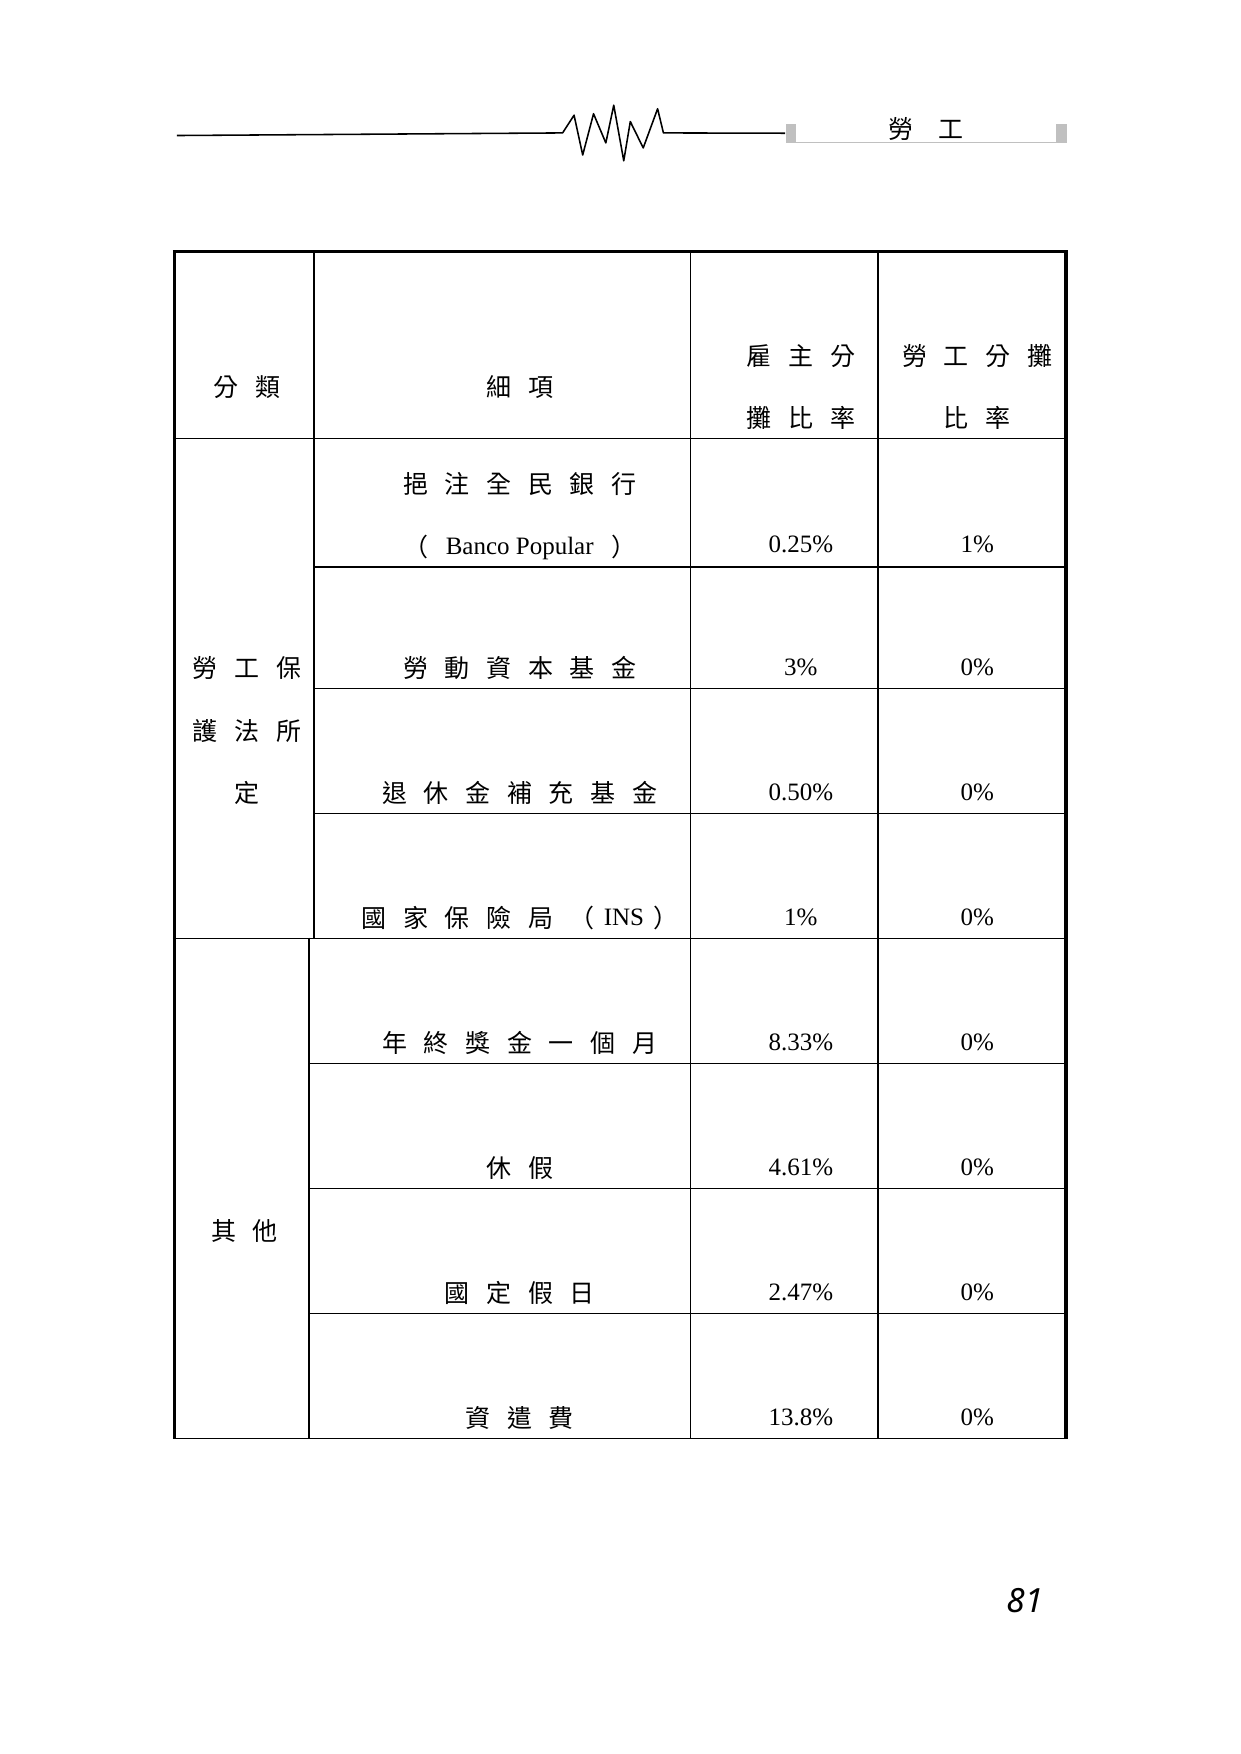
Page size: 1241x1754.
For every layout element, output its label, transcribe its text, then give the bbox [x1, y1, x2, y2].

table_cell 0% [879, 814, 1064, 938]
table_cell 國家保險局（INS） [315, 814, 690, 938]
table_cell 勞動資本基金 [315, 568, 690, 688]
table_cell 退休金補充基金 [315, 689, 690, 813]
table_cell 0% [879, 1064, 1064, 1188]
table_header 細項 [315, 253, 690, 438]
table_cell 0% [879, 1189, 1064, 1313]
table_cell 0.50% [691, 689, 877, 813]
table_header 分類 [176, 253, 313, 438]
table_cell 0% [879, 1314, 1064, 1438]
table_cell 0% [879, 939, 1064, 1063]
table_header 雇主分攤比率 [691, 253, 877, 438]
table_cell 資遣費 [310, 1314, 690, 1438]
table_cell 13.8% [691, 1314, 877, 1438]
table_cell 8.33% [691, 939, 877, 1063]
table_cell 年終獎金一個月 [310, 939, 690, 1063]
table_cell 勞工保護法所定 [176, 439, 313, 938]
table_cell 4.61% [691, 1064, 877, 1188]
table_cell 2.47% [691, 1189, 877, 1313]
table_cell 其他 [176, 939, 308, 1438]
table_cell 0.25% [691, 439, 877, 566]
table_cell 0% [879, 568, 1064, 688]
table_cell 0% [879, 689, 1064, 813]
table_cell 休假 [310, 1064, 690, 1188]
table_header 勞工分攤比率 [879, 253, 1064, 438]
table_cell 國定假日 [310, 1189, 690, 1313]
table_cell 1% [691, 814, 877, 938]
table_cell 挹注全民銀行（Banco Popular） [315, 439, 690, 566]
table_cell 3% [691, 568, 877, 688]
table_cell 1% [879, 439, 1064, 566]
